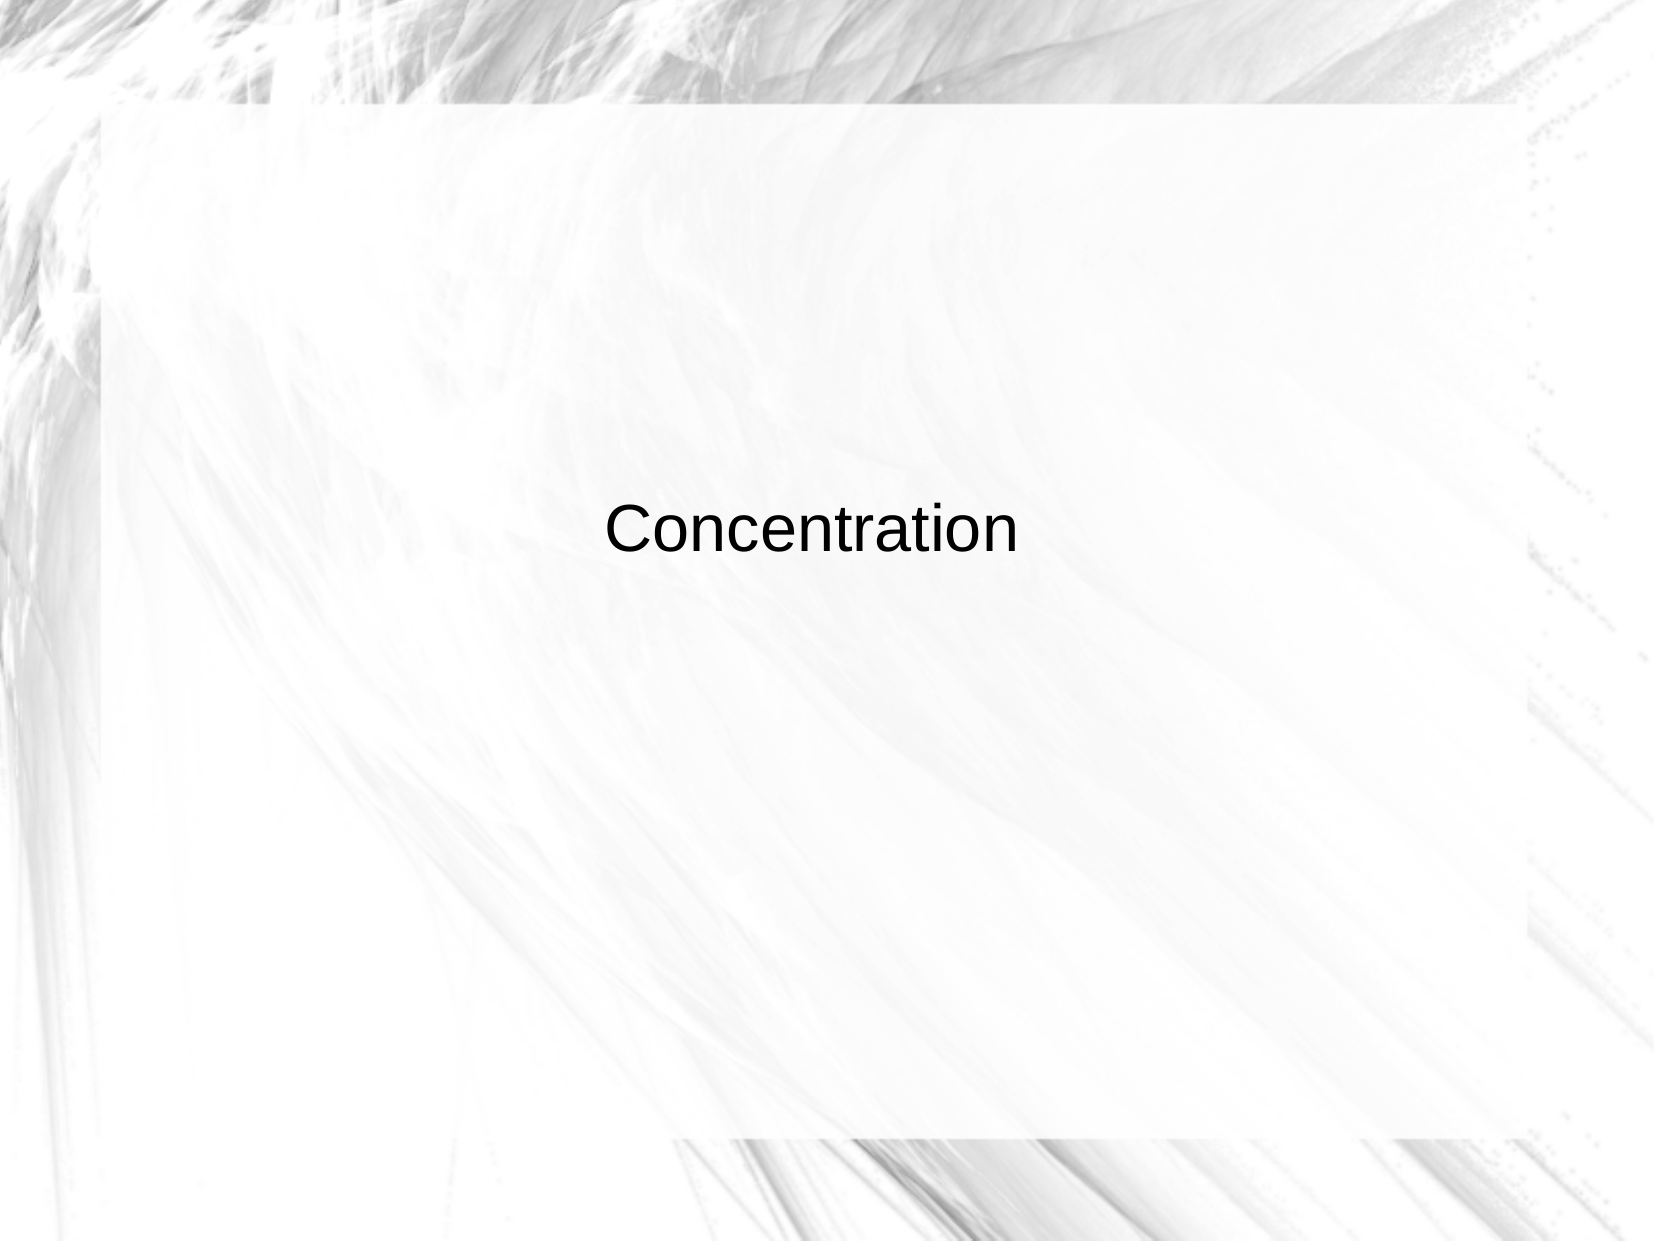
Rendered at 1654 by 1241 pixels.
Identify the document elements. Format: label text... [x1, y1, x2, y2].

picture [0, 0, 1654, 1241]
subtitle Concentration [118, 112, 1506, 945]
